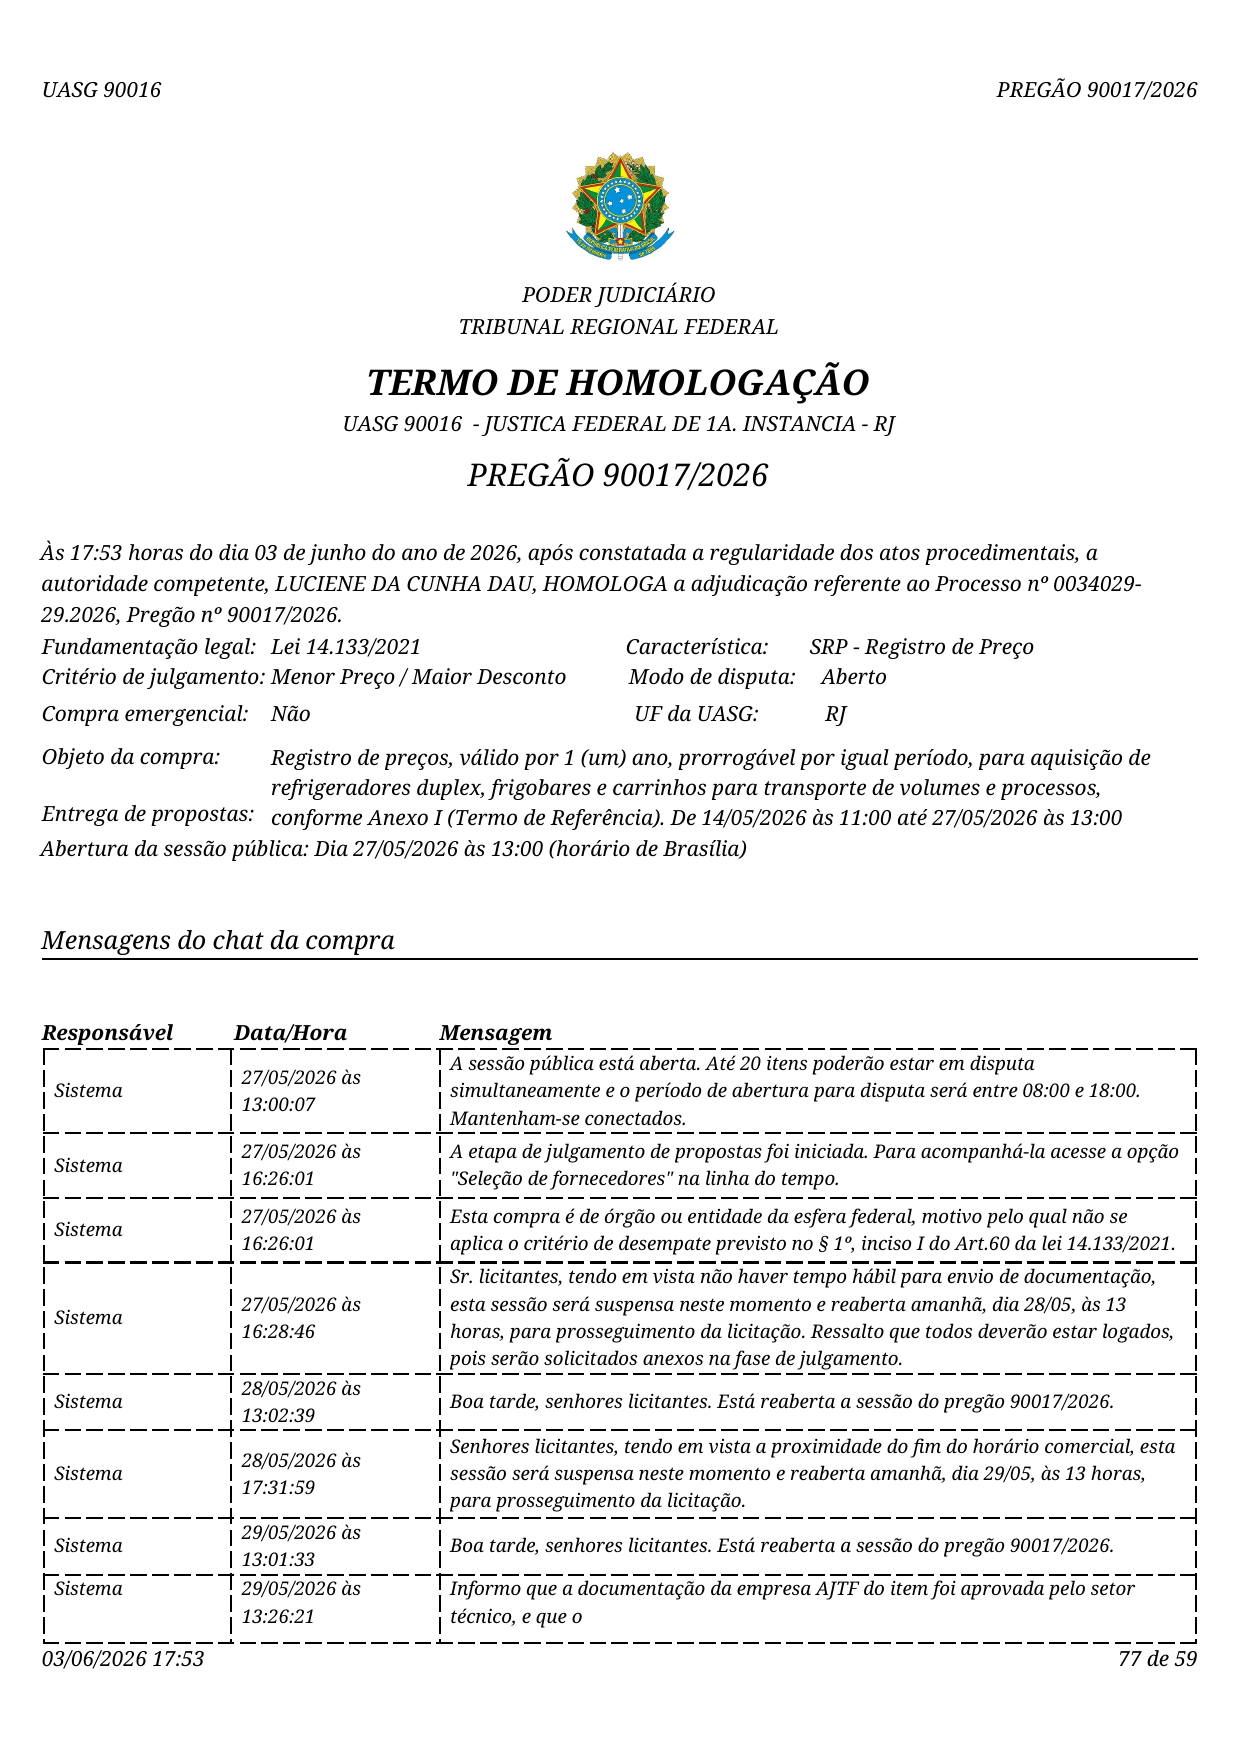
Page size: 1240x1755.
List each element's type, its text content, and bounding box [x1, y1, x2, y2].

table_cell 29/05/2026 às 13:26:21 [231, 1574, 439, 1642]
text TRIBUNAL REGIONAL FEDERAL [42, 312, 1198, 340]
table_cell Não UF da UASG: RJ Registro de preços, válido por 1 (um) ano, prorrogável por igual período, para aquisição de refrigeradores duplex, frigobares e carrinhos para transporte de volumes e processos, conforme Anexo I (Termo de Referência). De 14/05/2026 às 11:00 até 27/05/2026 às 13:00 [271, 700, 1191, 834]
table_cell Boa tarde, senhores licitantes. Está reaberta a sessão do pregão 90017/2026. [440, 1517, 1196, 1573]
table_cell Informo que a documentação da empresa AJTF do item foi aprovada pelo setor técnico, e que o [440, 1574, 1196, 1642]
table_header Sistema [44, 1048, 231, 1132]
table_cell Sistema [44, 1574, 231, 1642]
table_cell Critério de julgamento: [42, 662, 271, 699]
table_cell Senhores licitantes, tendo em vista a proximidade do fim do horário comercial, esta sessão será suspensa neste momento e reaberta amanhã, dia 29/05, às 13 horas, para prosseguimento da licitação. [440, 1429, 1196, 1517]
table_cell Sistema [44, 1517, 231, 1573]
subtitle TERMO DE HOMOLOGAÇÃO [42, 358, 1198, 406]
table_header Fundamentação legal: [42, 632, 271, 662]
table_cell 27/05/2026 às 16:28:46 [231, 1261, 439, 1373]
subtitle PREGÃO 90017/2026 [42, 453, 1198, 496]
text PODER JUDICIÁRIO [42, 280, 1198, 308]
text Responsável Data/Hora Mensagem [42, 1018, 1200, 1046]
table_cell Menor Preço / Maior Desconto Modo de disputa: Aberto [271, 662, 1191, 699]
table_cell Sistema [44, 1429, 231, 1517]
table_header 27/05/2026 às 13:00:07 [231, 1048, 439, 1132]
text Abertura da sessão pública: Dia 27/05/2026 às 13:00 (horário de Brasília) [40, 834, 1200, 862]
text UASG 90016 - JUSTICA FEDERAL DE 1A. INSTANCIA - RJ [42, 409, 1198, 438]
table_cell Sistema [44, 1197, 231, 1261]
table_cell 29/05/2026 às 13:01:33 [231, 1517, 439, 1573]
table_cell Compra emergencial: Objeto da compra: Entrega de propostas: [42, 700, 271, 834]
table_cell A etapa de julgamento de propostas foi iniciada. Para acompanhá-la acesse a opção "Seleção de fornecedores" na linha do tempo. [440, 1132, 1196, 1197]
table_header Lei 14.133/2021 Característica: SRP - Registro de Preço [271, 632, 1191, 662]
table_cell Sr. licitantes, tendo em vista não haver tempo hábil para envio de documentação, esta sessão será suspensa neste momento e reaberta amanhã, dia 28/05, às 13 horas, para prosseguimento da licitação. Ressalto que todos deverão estar logados, pois serão solicitados anexos na fase de julgamento. [440, 1261, 1196, 1373]
table_cell 28/05/2026 às 13:02:39 [231, 1373, 439, 1429]
table_cell Sistema [44, 1261, 231, 1373]
text Às 17:53 horas do dia 03 de junho do ano de 2026, após constatada a regularidade dos atos procedimentais, a autoridade competente, LUCIENE DA CUNHA DAU, HOMOLOGA a adjudicação referente ao Processo nº 0034029-29.2026, Pregão nº 90017/2026. [40, 538, 1200, 629]
table_cell 27/05/2026 às 16:26:01 [231, 1197, 439, 1261]
table_header A sessão pública está aberta. Até 20 itens poderão estar em disputa simultaneamente e o período de abertura para disputa será entre 08:00 e 18:00. Mantenham-se conectados. [440, 1048, 1196, 1132]
table_cell Sistema [44, 1132, 231, 1197]
table_cell Boa tarde, senhores licitantes. Está reaberta a sessão do pregão 90017/2026. [440, 1373, 1196, 1429]
subtitle Mensagens do chat da compra [41, 923, 1200, 957]
table_cell Sistema [44, 1373, 231, 1429]
table_cell Esta compra é de órgão ou entidade da esfera federal, motivo pelo qual não se aplica o critério de desempate previsto no § 1º, inciso I do Art.60 da lei 14.133/2021. [440, 1197, 1196, 1261]
table_cell 28/05/2026 às 17:31:59 [231, 1429, 439, 1517]
table_cell 27/05/2026 às 16:26:01 [231, 1132, 439, 1197]
